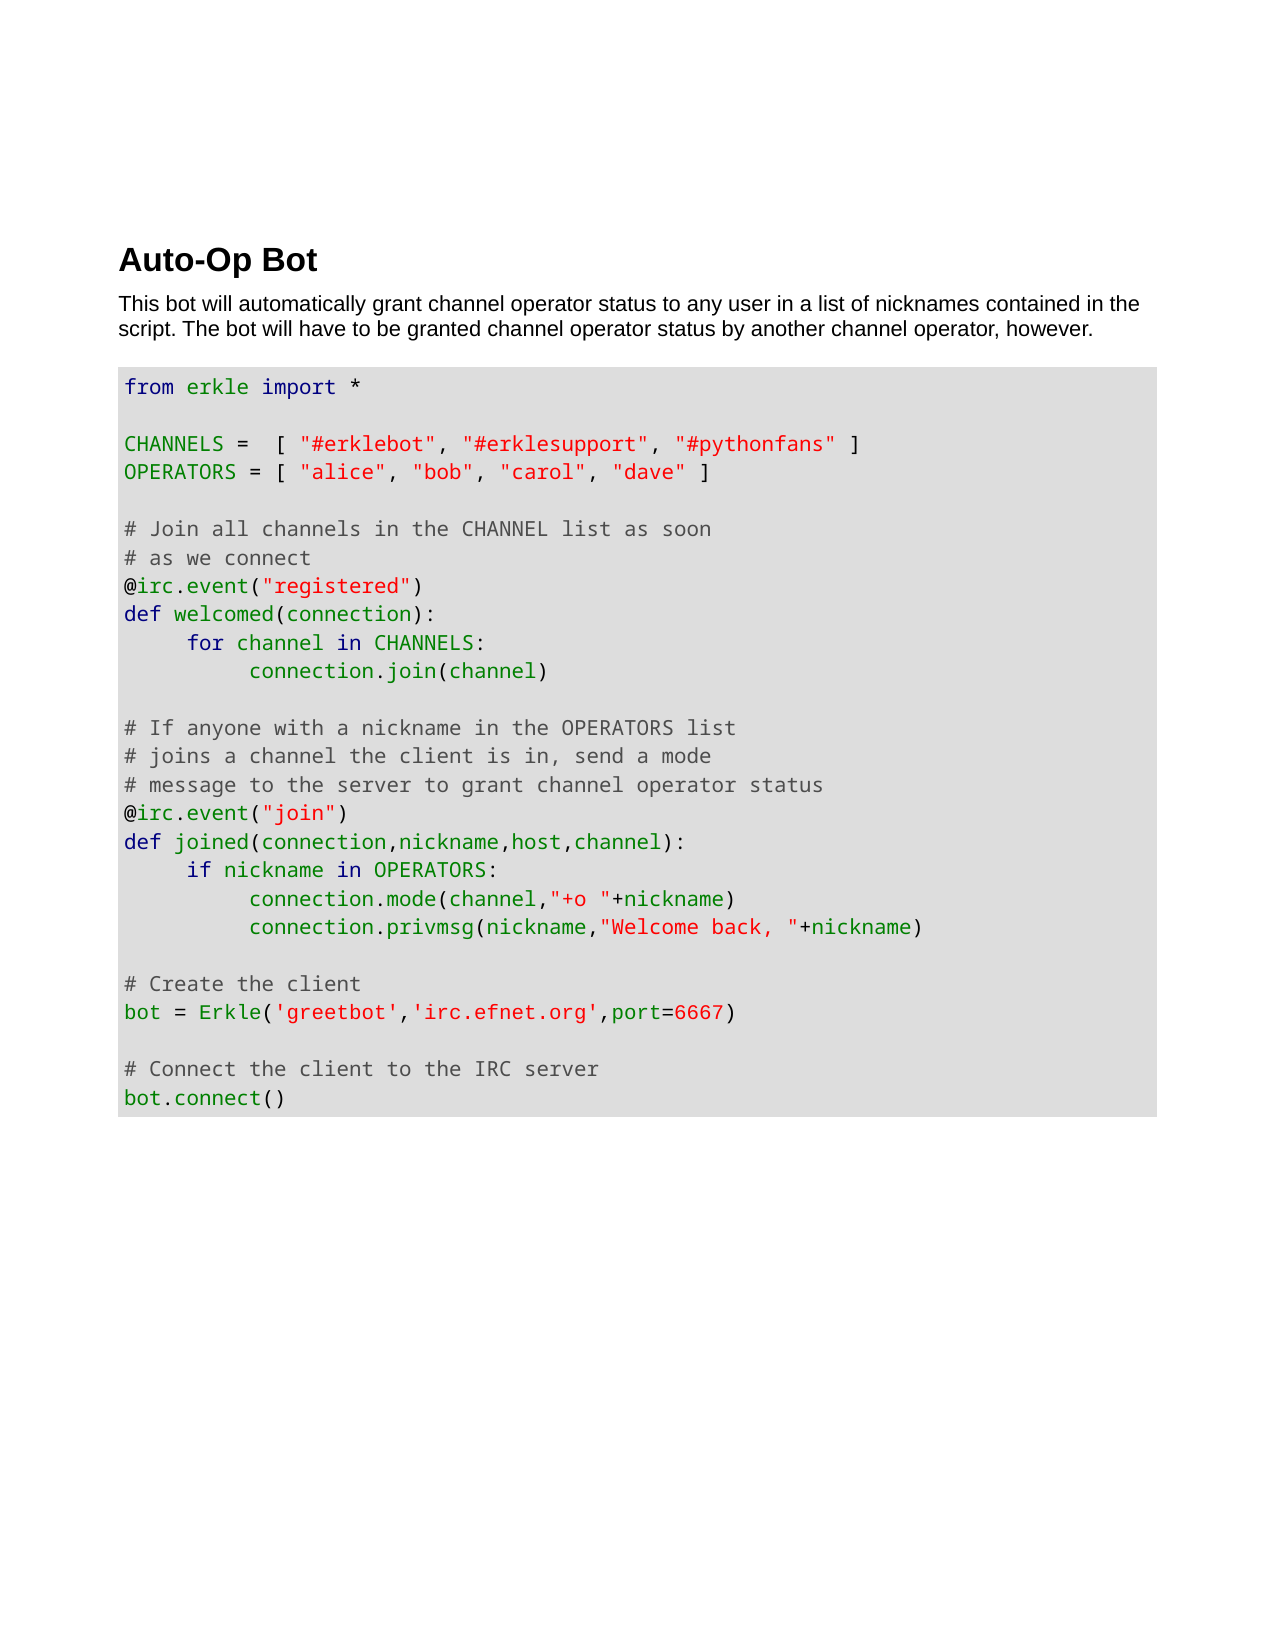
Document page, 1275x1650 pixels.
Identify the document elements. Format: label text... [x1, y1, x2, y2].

subtitle Auto-Op Bot [118, 240, 1157, 278]
text This bot will automatically grant channel operator status to any user in a list of nicknames contained in the script. The bot will have to be granted channel operator status by another channel operator, however. [118, 291, 1157, 341]
table_header from erkle import * CHANNELS = [ "#erklebot", "#erklesupport", "#pythonfans" ] OPERATORS = [ "alice", "bob", "carol", "dave" ] # Join all channels in the CHANNEL list as soon # as we connect @irc.event("registered") def welcomed(connection): for channel in CHANNELS: connection.join(channel) # If anyone with a nickname in the OPERATORS list # joins a channel the client is in, send a mode # message to the server to grant channel operator status @irc.event("join") def joined(connection,nickname,host,channel): if nickname in OPERATORS: connection.mode(channel,"+o "+nickname) connection.privmsg(nickname,"Welcome back, "+nickname) # Create the client bot = Erkle('greetbot','irc.efnet.org',port=6667) # Connect the client to the IRC server bot.connect() [118, 367, 1157, 1117]
